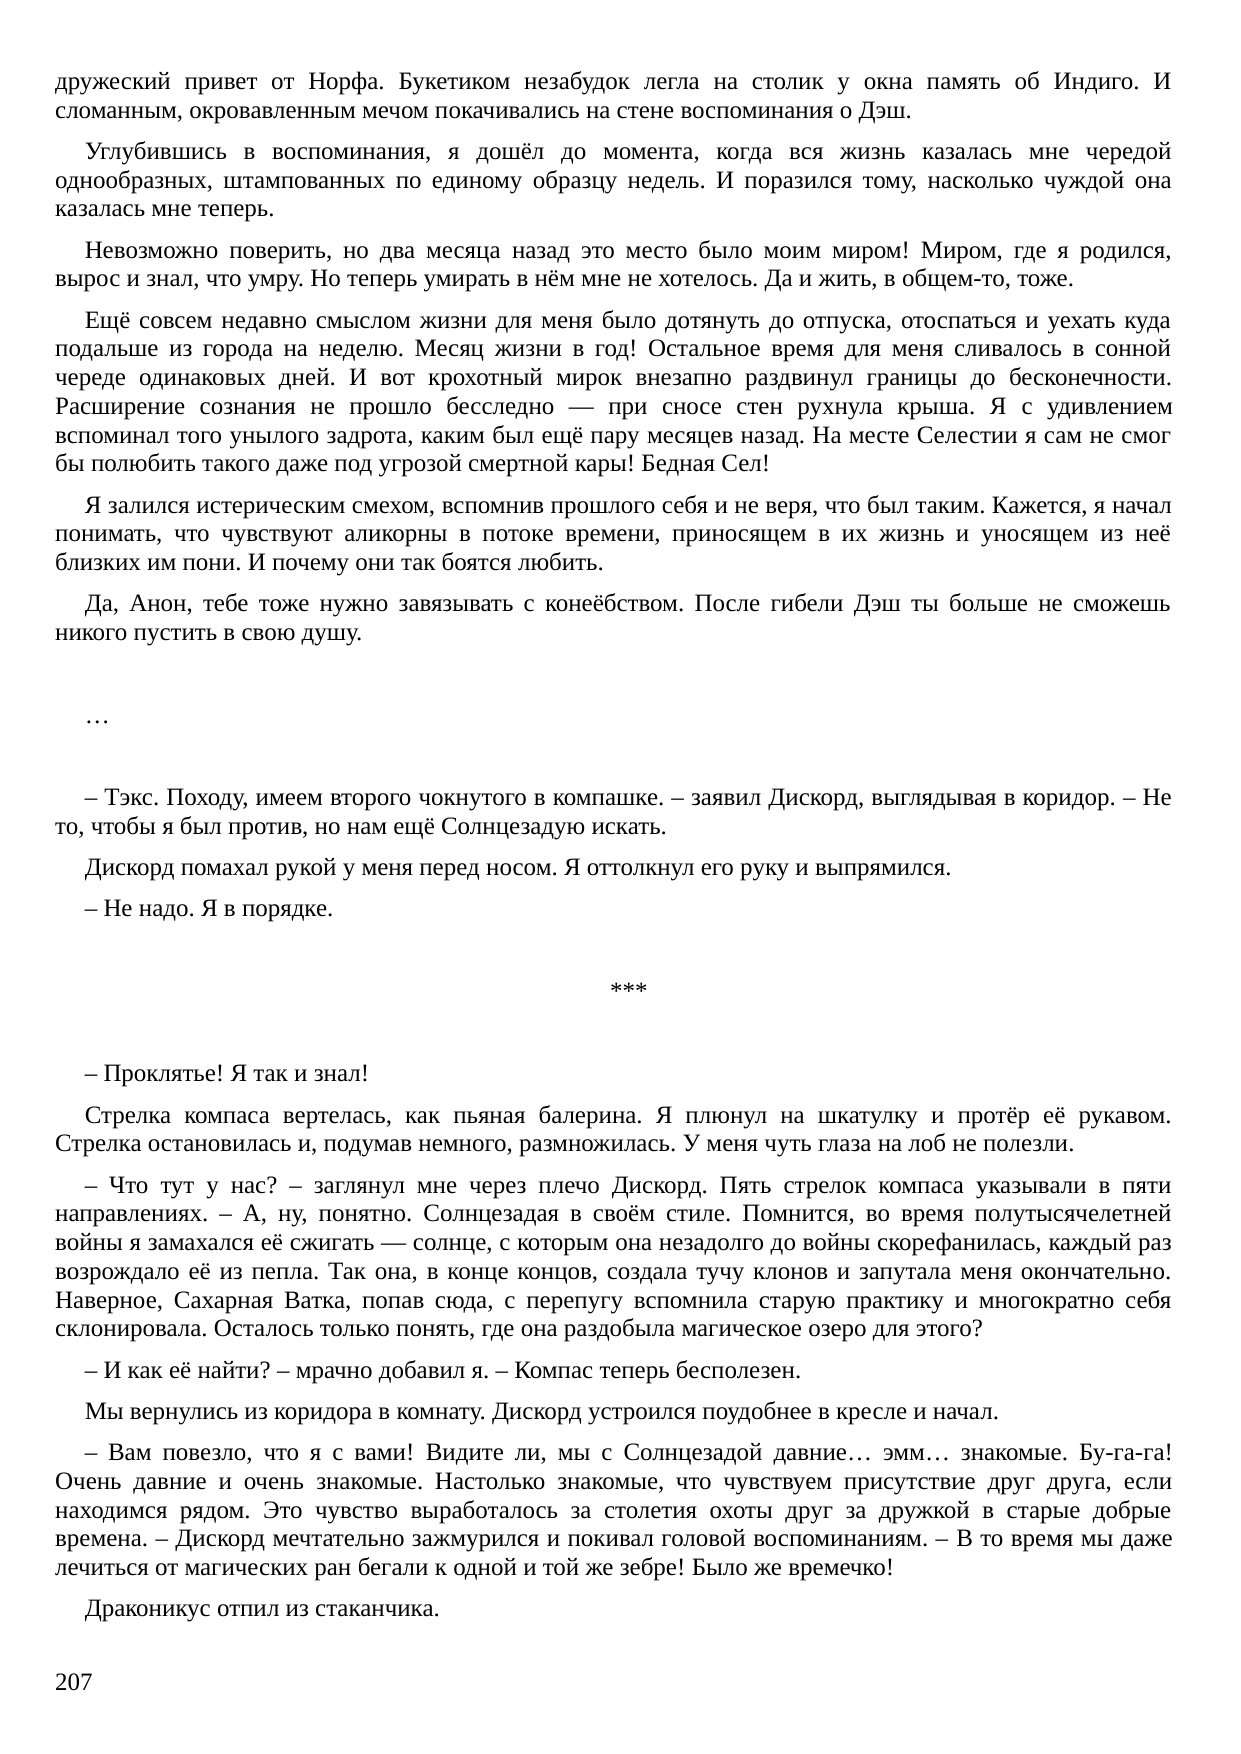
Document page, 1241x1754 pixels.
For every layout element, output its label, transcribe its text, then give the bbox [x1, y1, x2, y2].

text Невозможно поверить, но два месяца назад это место было моим миром! Миром, где я родился, вырос и знал, что умру. Но теперь умирать в нём мне не хотелось. Да и жить, в общем-то, тоже. [55, 235, 1173, 292]
text – Вам повезло, что я с вами! Видите ли, мы с Солнцезадой давние… эмм… знакомые. Бу-га-га! Очень давние и очень знакомые. Настолько знакомые, что чувствуем присутствие друг друга, если находимся рядом. Это чувство выработалось за столетия охоты друг за дружкой в старые добрые времена. – Дискорд мечтательно зажмурился и покивал головой воспоминаниям. – В то время мы даже лечиться от магических ран бегали к одной и той же зебре! Было же времечко! [55, 1437, 1173, 1581]
text – Не надо. Я в порядке. [55, 893, 1173, 922]
text Стрелка компаса вертелась, как пьяная балерина. Я плюнул на шкатулку и протёр её рукавом. Стрелка остановилась и, подумав немного, размножилась. У меня чуть глаза на лоб не полезли. [55, 1100, 1173, 1157]
text Драконикус отпил из стаканчика. [55, 1593, 1173, 1622]
text Я залился истерическим смехом, вспомнив прошлого себя и не веря, что был таким. Кажется, я начал понимать, что чувствуют аликорны в потоке времени, приносящем в их жизнь и уносящем из неё близких им пони. И почему они так боятся любить. [55, 490, 1173, 576]
text – И как её найти? – мрачно добавил я. – Компас теперь бесполезен. [55, 1355, 1173, 1383]
text Мы вернулись из коридора в комнату. Дискорд устроился поудобнее в кресле и начал. [55, 1396, 1173, 1425]
text дружеский привет от Норфа. Букетиком незабудок легла на столик у окна память об Индиго. И сломанным, окровавленным мечом покачивались на стене воспоминания о Дэш. [55, 66, 1173, 123]
text – Что тут у нас? – заглянул мне через плечо Дискорд. Пять стрелок компаса указывали в пяти направлениях. – А, ну, понятно. Солнцезадая в своём стиле. Помнится, во время полутысячелетней войны я замахался её сжигать — солнце, с которым она незадолго до войны скорефанилась, каждый раз возрождало её из пепла. Так она, в конце концов, создала тучу клонов и запутала меня окончательно. Наверное, Сахарная Ватка, попав сюда, с перепугу вспомнила старую практику и многократно себя склонировала. Осталось только понять, где она раздобыла магическое озеро для этого? [55, 1170, 1173, 1342]
text Да, Анон, тебе тоже нужно завязывать с конеёбством. После гибели Дэш ты больше не сможешь никого пустить в свою душу. [55, 588, 1173, 646]
text … [55, 700, 1173, 728]
text – Тэкс. Походу, имеем второго чокнутого в компашке. – заявил Дискорд, выглядывая в коридор. – Не то, чтобы я был против, но нам ещё Солнцезадую искать. [55, 782, 1173, 840]
text Дискорд помахал рукой у меня перед носом. Я оттолкнул его руку и выпрямился. [55, 852, 1173, 881]
text Ещё совсем недавно смыслом жизни для меня было дотянуть до отпуска, отоспаться и уехать куда подальше из города на неделю. Месяц жизни в год! Остальное время для меня сливалось в сонной череде одинаковых дней. И вот крохотный мирок внезапно раздвинул границы до бесконечности. Расширение сознания не прошло бесследно — при сносе стен рухнула крыша. Я с удивлением вспоминал того унылого задрота, каким был ещё пару месяцев назад. На месте Селестии я сам не смог бы полюбить такого даже под угрозой смертной кары! Бедная Сел! [55, 305, 1173, 477]
text Углубившись в воспоминания, я дошёл до момента, когда вся жизнь казалась мне чередой однообразных, штампованных по единому образцу недель. И поразился тому, насколько чуждой она казалась мне теперь. [55, 136, 1173, 222]
text – Проклятье! Я так и знал! [55, 1058, 1173, 1087]
text *** [55, 976, 1173, 1005]
